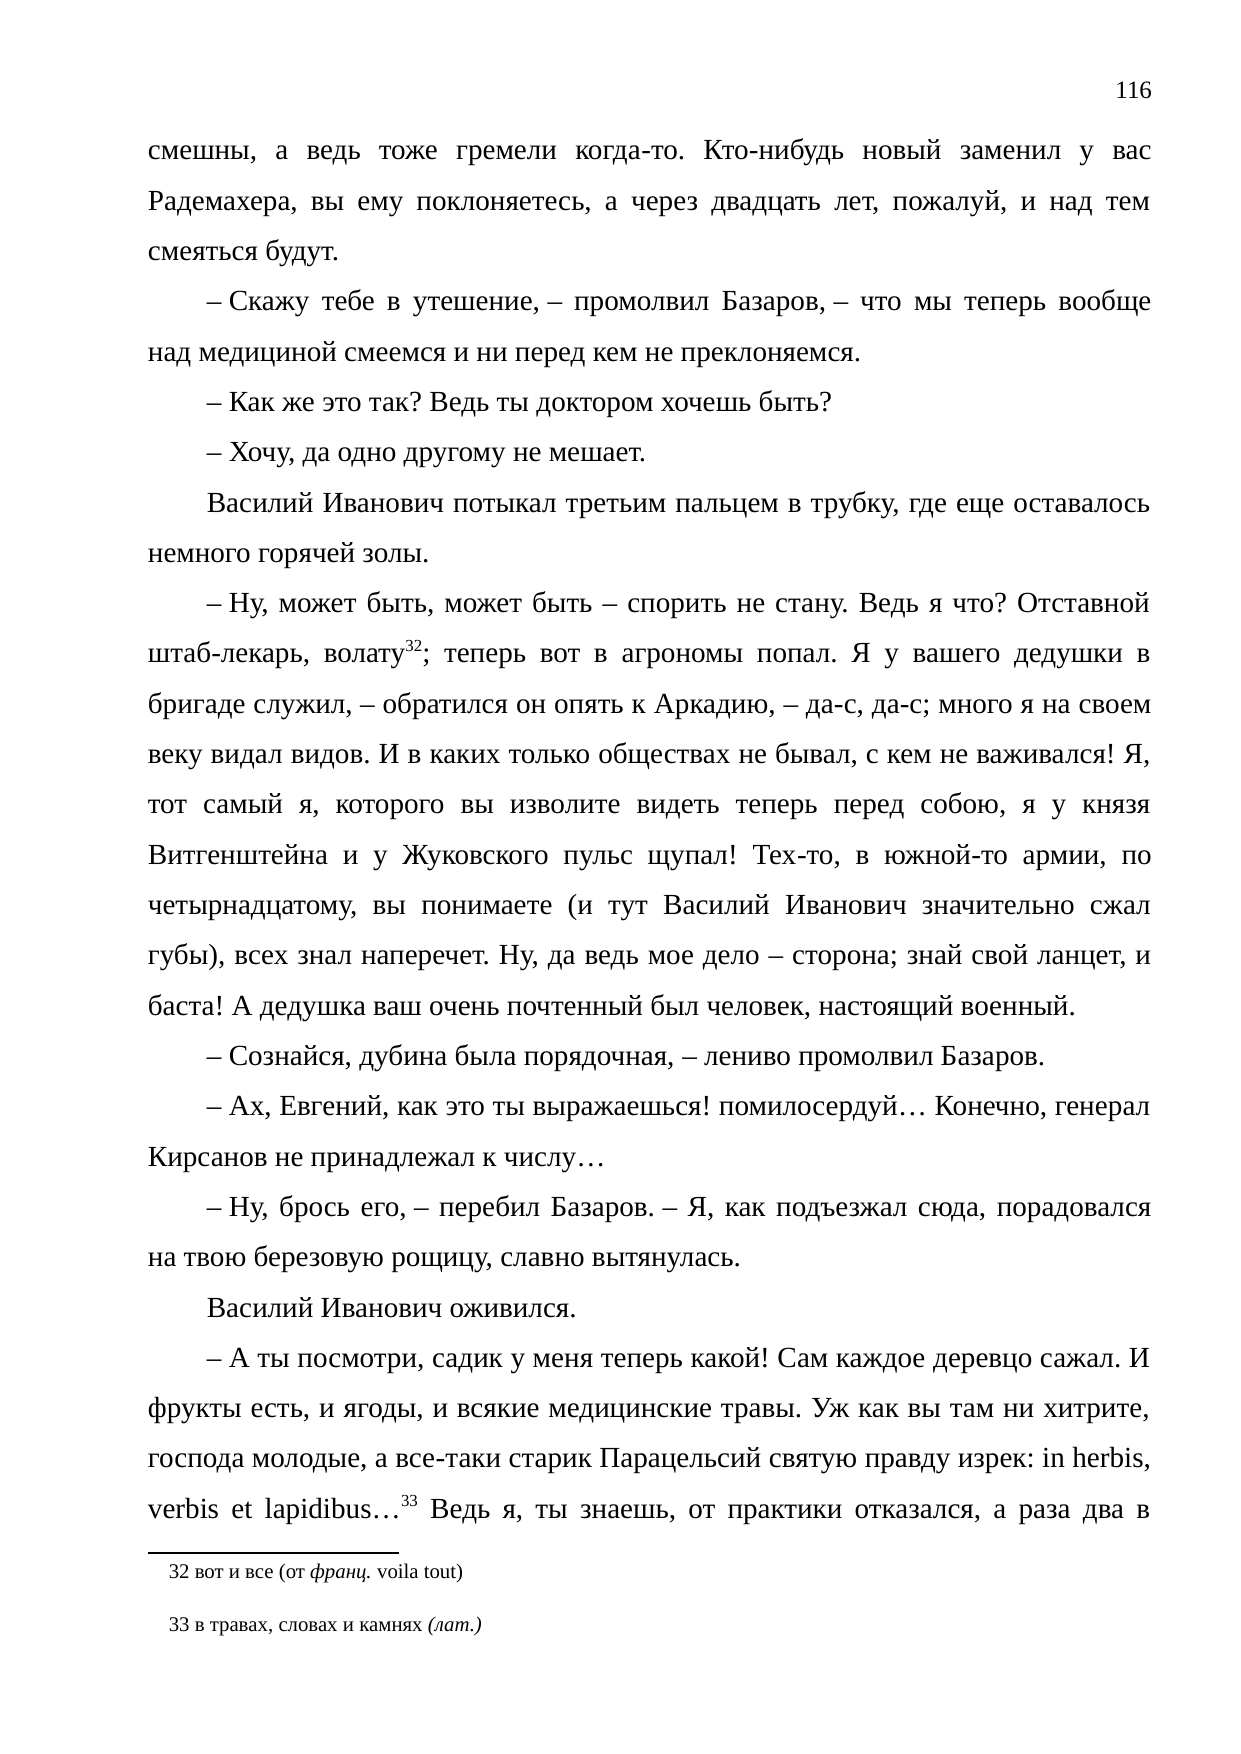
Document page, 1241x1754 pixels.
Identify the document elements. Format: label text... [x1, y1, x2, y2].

text – А ты посмотри, садик у меня теперь какой! Сам каждое деревцо сажал. И фрукты есть, и ягоды, и всякие медицинские травы. Уж как вы там ни хитрите, господа молодые, а все‑таки старик Парацельсий святую правду изрек: in herbis, verbis et lapidibus… Ведь я, ты знаешь, от практики отказался, а раза два в [148, 1340, 1152, 1524]
text – Сознайся, дубина была порядочная, – лениво промолвил Базаров. [148, 1038, 1152, 1072]
text – Ну, может быть, может быть – спорить не стану. Ведь я что? Отставной штаб‑лекарь, волату; теперь вот в агрономы попал. Я у вашего дедушки в бригаде служил, – обратился он опять к Аркадию, – да‑с, да‑с; много я на своем веку видал видов. И в каких только обществах не бывал, с кем не важивался! Я, тот самый я, которого вы изволите видеть теперь перед собою, я у князя Витгенштейна и у Жуковского пульс щупал! Тех‑то, в южной‑то армии, по четырнадцатому, вы понимаете (и тут Василий Иванович значительно сжал губы), всех знал наперечет. Ну, да ведь мое дело – сторона; знай свой ланцет, и баста! А дедушка ваш очень почтенный был человек, настоящий военный. [148, 585, 1152, 1021]
text – Скажу тебе в утешение, – промолвил Базаров, – что мы теперь вообще над медициной смеемся и ни перед кем не преклоняемся. [148, 283, 1152, 367]
text вот и все (от франц. voila tout) [148, 1559, 1152, 1583]
text – Хочу, да одно другому не мешает. [148, 434, 1152, 468]
text – Ну, брось его, – перебил Базаров. – Я, как подъезжал сюда, порадовался на твою березовую рощицу, славно вытянулась. [148, 1189, 1152, 1273]
text – Ах, Евгений, как это ты выражаешься! помилосердуй… Конечно, генерал Кирсанов не принадлежал к числу… [148, 1088, 1152, 1172]
text Василий Иванович оживился. [148, 1290, 1152, 1323]
text Василий Иванович потыкал третьим пальцем в трубку, где еще оставалось немного горячей золы. [148, 485, 1152, 568]
text в травах, словах и камнях (лат.) [148, 1612, 1152, 1636]
text смешны, а ведь тоже гремели когда‑то. Кто‑нибудь новый заменил у вас Радемахера, вы ему поклоняетесь, а через двадцать лет, пожалуй, и над тем смеяться будут. [148, 132, 1152, 267]
text – Как же это так? Ведь ты доктором хочешь быть? [148, 384, 1152, 418]
